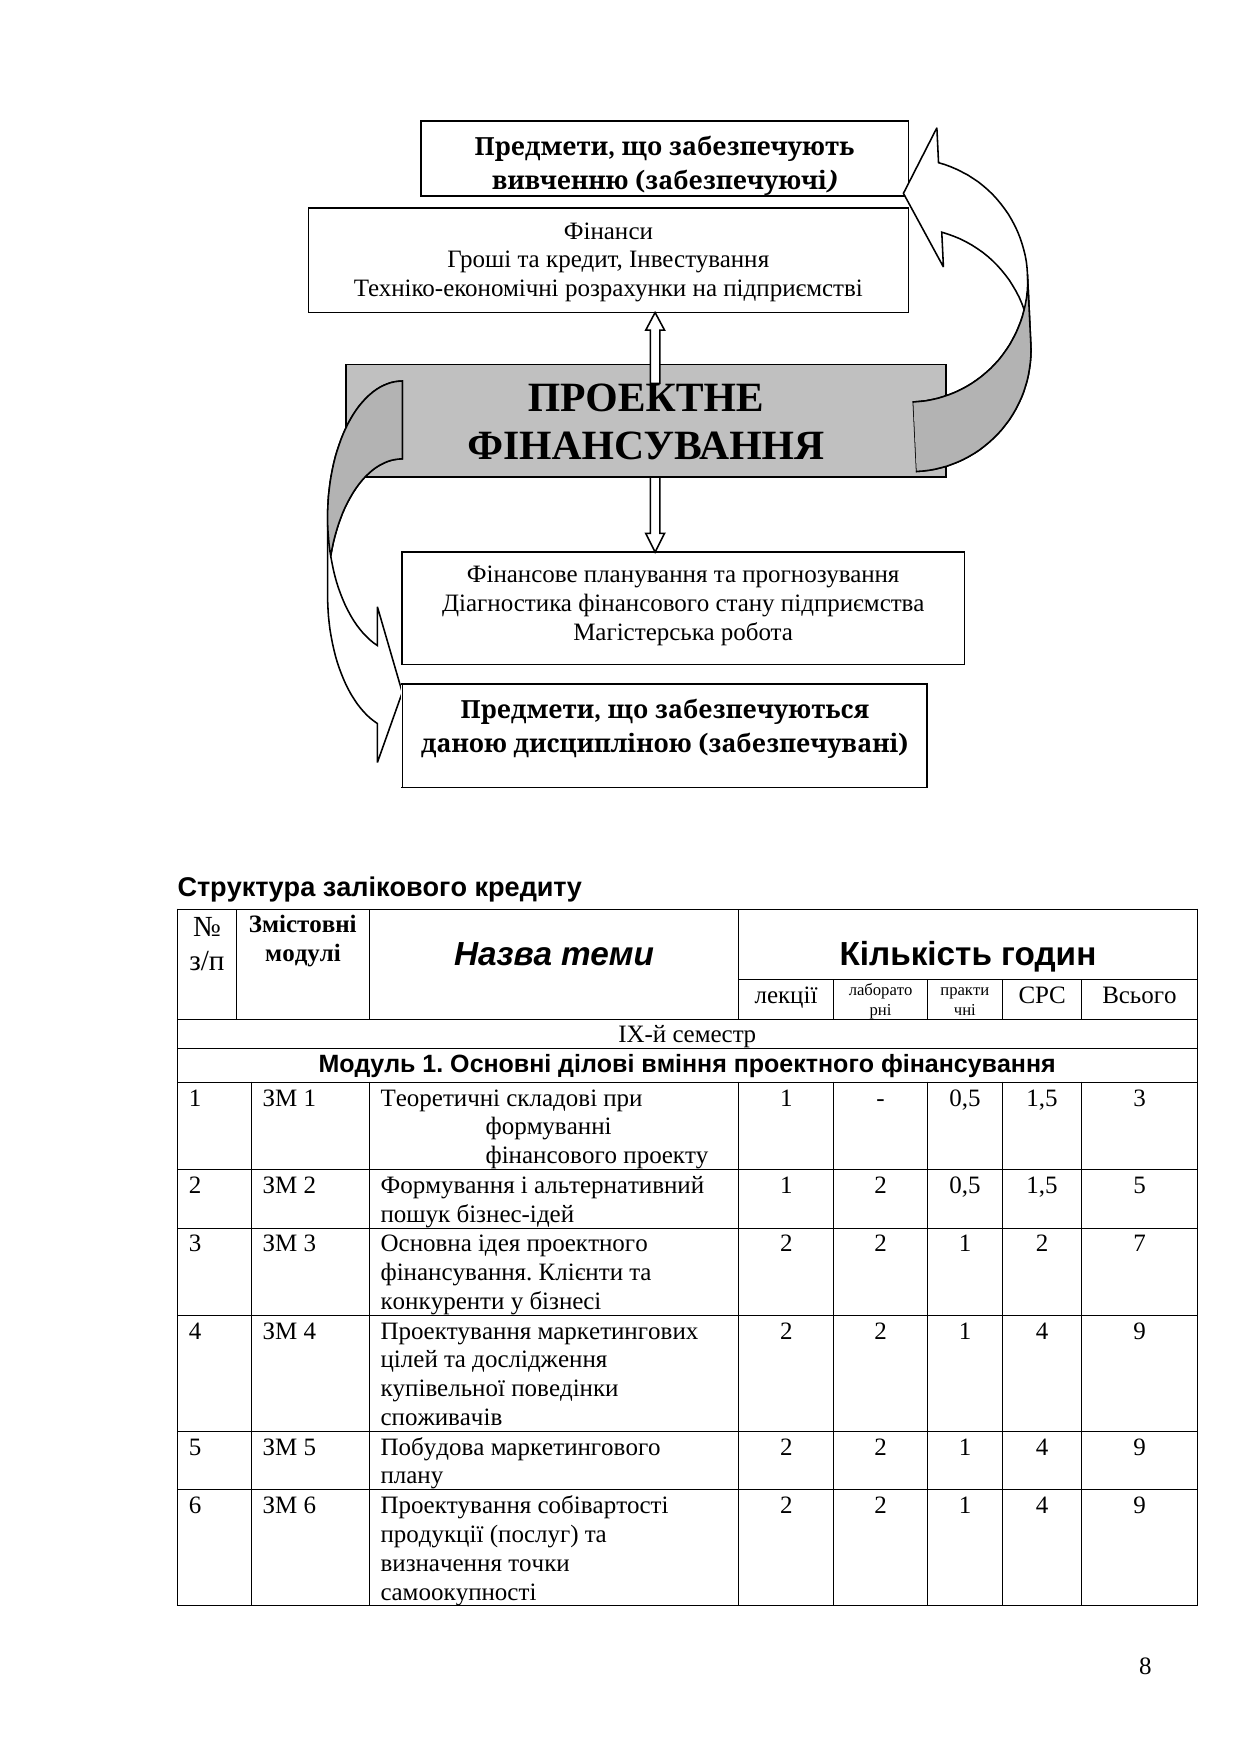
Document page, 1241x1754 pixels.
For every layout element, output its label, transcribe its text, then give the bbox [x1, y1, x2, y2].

table_cell 1 [178, 1083, 251, 1169]
table_cell ЗМ 6 [252, 1490, 369, 1605]
table_cell 2 [834, 1170, 927, 1227]
table_header Кількість годин [739, 910, 1197, 979]
table_cell 0,5 [928, 1170, 1002, 1227]
table_cell ЗМ 4 [252, 1316, 369, 1431]
subtitle Структура залікового кредиту [177, 871, 1152, 902]
table_cell 5 [1082, 1170, 1197, 1227]
table_cell 2 [178, 1170, 251, 1227]
table_cell 4 [1003, 1490, 1081, 1605]
table_cell 4 [178, 1316, 251, 1431]
table_cell ЗМ 5 [252, 1432, 369, 1489]
table_header Назва теми [370, 910, 738, 1018]
table_cell 1 [739, 1170, 833, 1227]
table_cell 2 [834, 1490, 927, 1605]
table_cell 0,5 [928, 1083, 1002, 1169]
table_cell 1,5 [1003, 1083, 1081, 1169]
table_cell 2 [739, 1316, 833, 1431]
table_cell лекції [739, 980, 833, 1018]
table_cell 2 [739, 1432, 833, 1489]
text Предмети, що забезпечуються даною дисципліною (забезпечувані) [418, 692, 911, 760]
table_cell - [834, 1083, 927, 1169]
table_cell Проектування маркетингових цілей та дослідження купівельної поведінки споживачів [370, 1316, 738, 1431]
table_cell ЗМ 2 [252, 1170, 369, 1227]
table_cell 1 [928, 1490, 1002, 1605]
table_cell лабораторні [834, 980, 927, 1018]
table_cell 4 [1003, 1316, 1081, 1431]
table_cell 5 [178, 1432, 251, 1489]
table_cell 1 [739, 1083, 833, 1169]
table_cell Основна ідея проектного фінансування. Клієнти та конкуренти у бізнесі [370, 1229, 738, 1315]
table_cell 4 [1003, 1432, 1081, 1489]
table_cell 1 [928, 1316, 1002, 1431]
table_cell 3 [178, 1229, 251, 1315]
table_cell СРС [1003, 980, 1081, 1018]
table_cell 3 [1082, 1083, 1197, 1169]
table_cell 2 [834, 1229, 927, 1315]
table_cell 2 [739, 1229, 833, 1315]
table_cell 1 [928, 1432, 1002, 1489]
table_cell 6 [178, 1490, 251, 1605]
table_cell 2 [739, 1490, 833, 1605]
table_cell 9 [1082, 1316, 1197, 1431]
table_cell 2 [834, 1432, 927, 1489]
table_cell 2 [1003, 1229, 1081, 1315]
table_cell Формування і альтернативний пошук бізнес-ідей [370, 1170, 738, 1227]
table_cell ЗМ 3 [252, 1229, 369, 1315]
table_cell Проектування собівартості продукції (послуг) та визначення точки самоокупності [370, 1490, 738, 1605]
table_cell Побудова маркетингового плану [370, 1432, 738, 1489]
table_cell 1 [928, 1229, 1002, 1315]
table_cell ЗМ 1 [252, 1083, 369, 1169]
table_cell практичні [928, 980, 1002, 1018]
table_cell 2 [834, 1316, 927, 1431]
table_header Змістовні модулі [237, 910, 369, 1018]
table_cell Модуль 1. Основні ділові вміння проектного фінансування [178, 1049, 1197, 1082]
table_cell 1,5 [1003, 1170, 1081, 1227]
table_cell 9 [1082, 1432, 1197, 1489]
table_cell 7 [1082, 1229, 1197, 1315]
table_cell Всього [1082, 980, 1197, 1018]
table_header № з/п [178, 910, 236, 1018]
table_cell Теоретичні складові при формуванні фінансового проекту [370, 1083, 738, 1169]
table_cell ІХ-й семестр [178, 1020, 1197, 1048]
table_cell 9 [1082, 1490, 1197, 1605]
